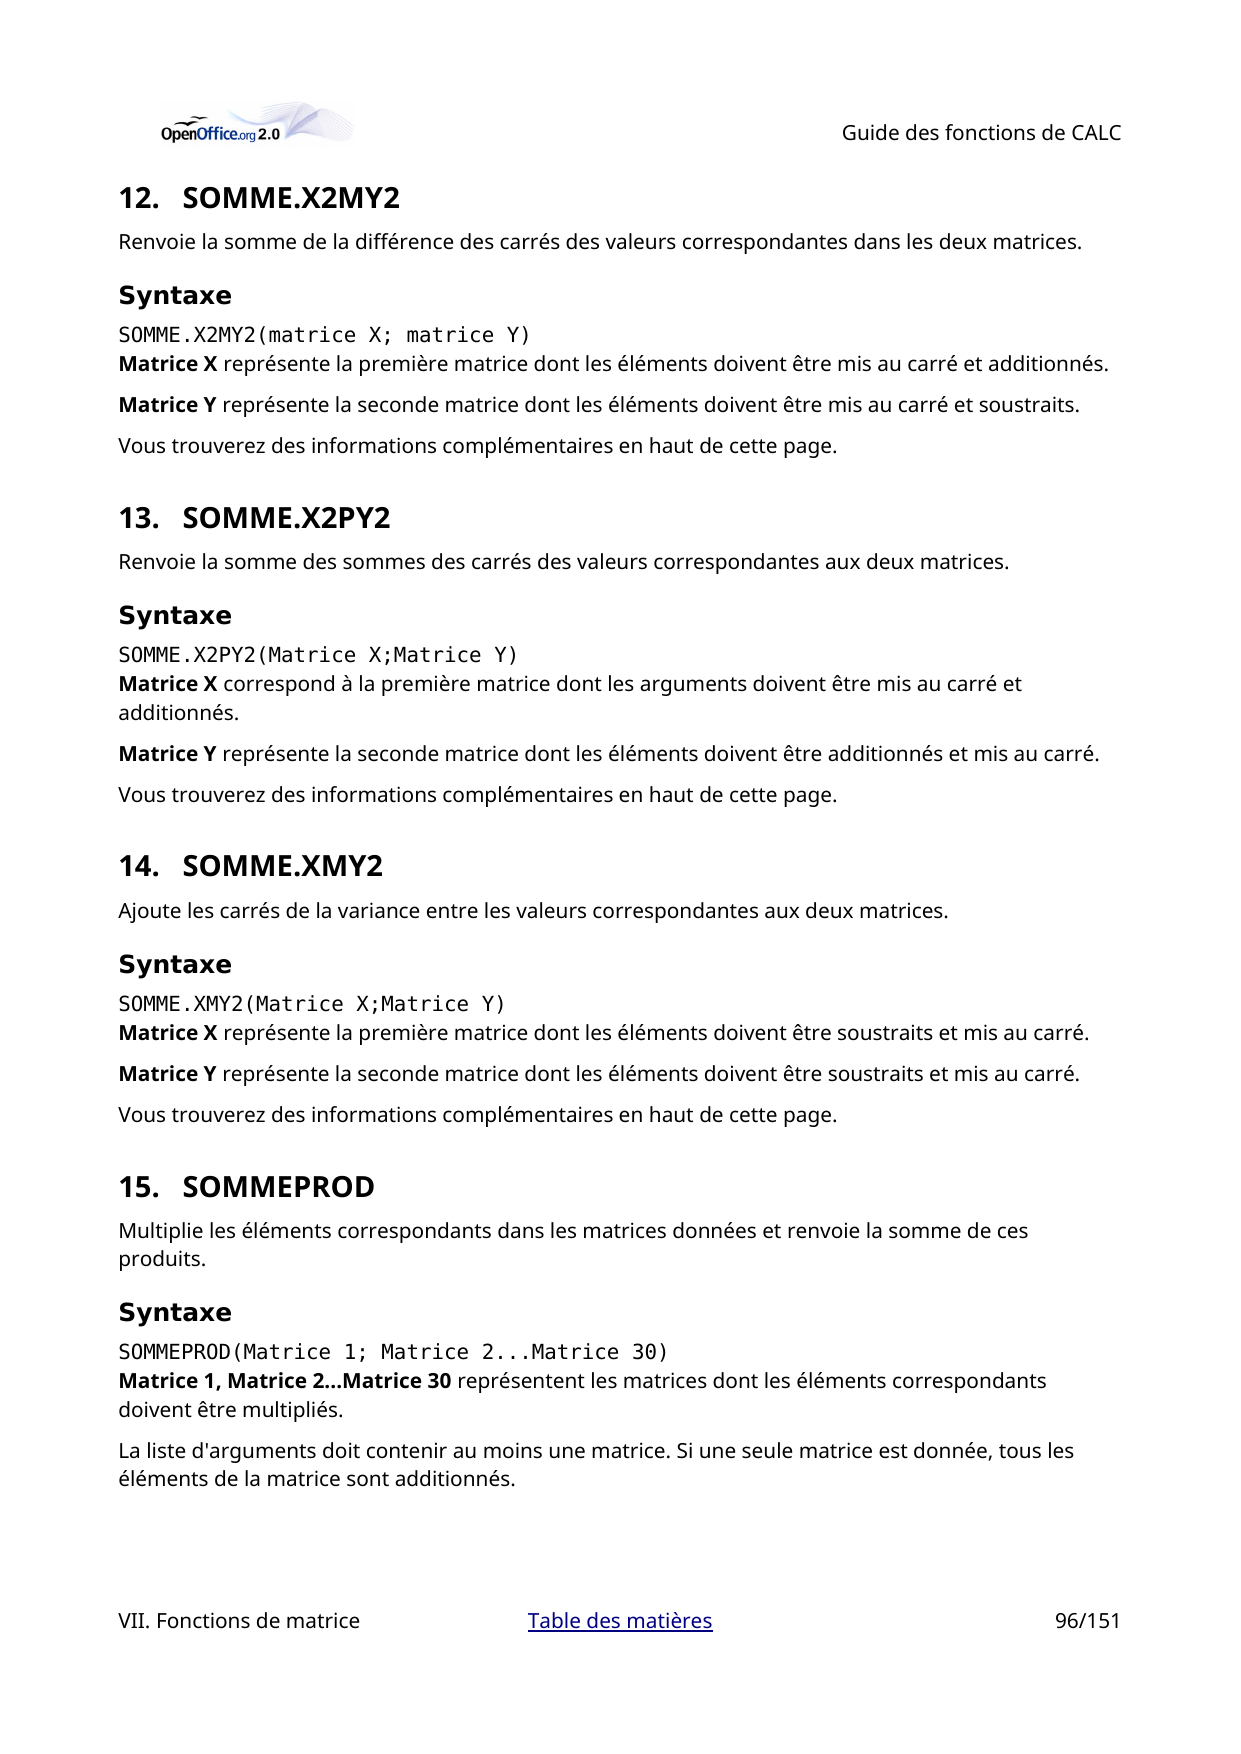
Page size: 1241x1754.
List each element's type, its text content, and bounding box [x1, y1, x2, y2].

subtitle Syntaxe [118, 601, 1122, 630]
text Renvoie la somme de la différence des carrés des valeurs correspondantes dans les deux matrices. [118, 227, 1122, 256]
text Matrice X représente la première matrice dont les éléments doivent être mis au carré et additionnés. [118, 349, 1122, 378]
subtitle Syntaxe [118, 1298, 1122, 1327]
text Matrice X correspond à la première matrice dont les arguments doivent être mis au carré et additionnés. [118, 669, 1122, 726]
subtitle SOMME.XMY2 [118, 846, 1122, 885]
text SOMME.X2MY2(matrice X; matrice Y) [118, 323, 1122, 347]
text SOMMEPROD(Matrice 1; Matrice 2...Matrice 30) [118, 1340, 1122, 1364]
subtitle SOMMEPROD [118, 1166, 1122, 1206]
text Ajoute les carrés de la variance entre les valeurs correspondantes aux deux matrices. [118, 896, 1122, 924]
text Vous trouverez des informations complémentaires en haut de cette page. [118, 431, 1122, 460]
text Matrice Y représente la seconde matrice dont les éléments doivent être additionnés et mis au carré. [118, 739, 1122, 767]
text La liste d'arguments doit contenir au moins une matrice. Si une seule matrice est donnée, tous les éléments de la matrice sont additionnés. [118, 1436, 1122, 1493]
subtitle Syntaxe [118, 950, 1122, 979]
subtitle SOMME.X2MY2 [118, 177, 1122, 217]
subtitle SOMME.X2PY2 [118, 497, 1122, 537]
text Matrice 1, Matrice 2...Matrice 30 représentent les matrices dont les éléments correspondants doivent être multipliés. [118, 1367, 1122, 1423]
text Matrice Y représente la seconde matrice dont les éléments doivent être mis au carré et soustraits. [118, 390, 1122, 419]
text Vous trouverez des informations complémentaires en haut de cette page. [118, 780, 1122, 808]
text Matrice X représente la première matrice dont les éléments doivent être soustraits et mis au carré. [118, 1018, 1122, 1046]
text Renvoie la somme des sommes des carrés des valeurs correspondantes aux deux matrices. [118, 547, 1122, 576]
text SOMME.X2PY2(Matrice X;Matrice Y) [118, 643, 1122, 667]
text SOMME.XMY2(Matrice X;Matrice Y) [118, 992, 1122, 1016]
text Matrice Y représente la seconde matrice dont les éléments doivent être soustraits et mis au carré. [118, 1059, 1122, 1087]
text Multiplie les éléments correspondants dans les matrices données et renvoie la somme de ces produits. [118, 1216, 1122, 1273]
subtitle Syntaxe [118, 281, 1122, 310]
text Vous trouverez des informations complémentaires en haut de cette page. [118, 1100, 1122, 1128]
